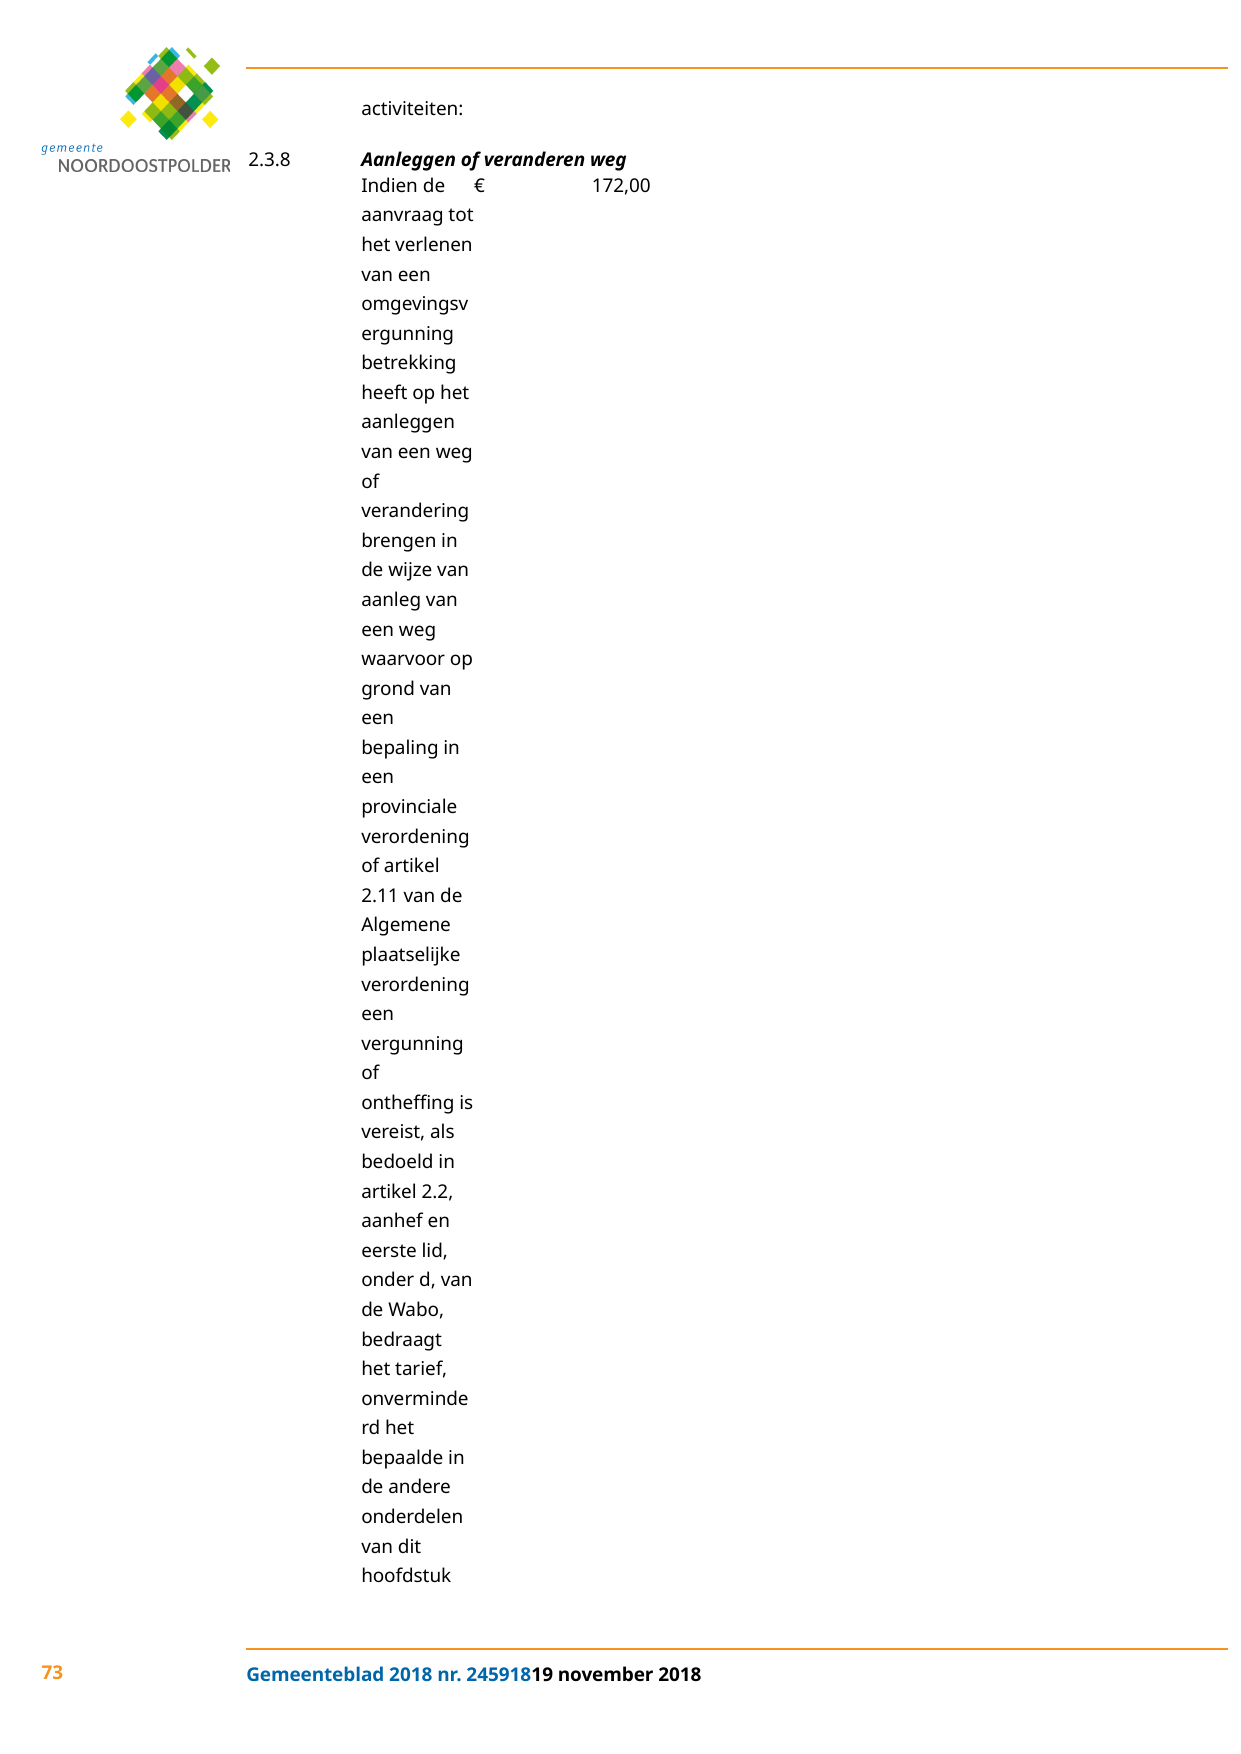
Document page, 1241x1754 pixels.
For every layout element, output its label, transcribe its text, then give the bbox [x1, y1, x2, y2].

table_cell Aanleggen of veranderen weg [361, 146, 700, 172]
table_cell [248, 121, 700, 146]
table_cell € [474, 172, 587, 1588]
table_cell Indien de aanvraag tot het verlenen van een omgevingsvergunning betrekking heeft op het aanleggen van een weg of verandering brengen in de wijze van aanleg van een weg waarvoor op grond van een bepaling in een provinciale verordening of artikel 2.11 van de Algemene plaatselijke verordening een vergunning of ontheffing is vereist, als bedoeld in artikel 2.2, aanhef en eerste lid, onder d, van de Wabo, bedraagt het tarief, onverminderd het bepaalde in de andere onderdelen van dit hoofdstuk [361, 172, 474, 1588]
table_cell 172,00 [587, 172, 700, 1588]
table_cell [248, 95, 361, 121]
table_cell 2.3.8 [248, 146, 361, 172]
picture [41, 47, 231, 172]
table_cell [587, 95, 700, 121]
table_cell [474, 95, 587, 121]
table_cell activiteiten: [361, 95, 474, 121]
table_cell [248, 172, 361, 1588]
